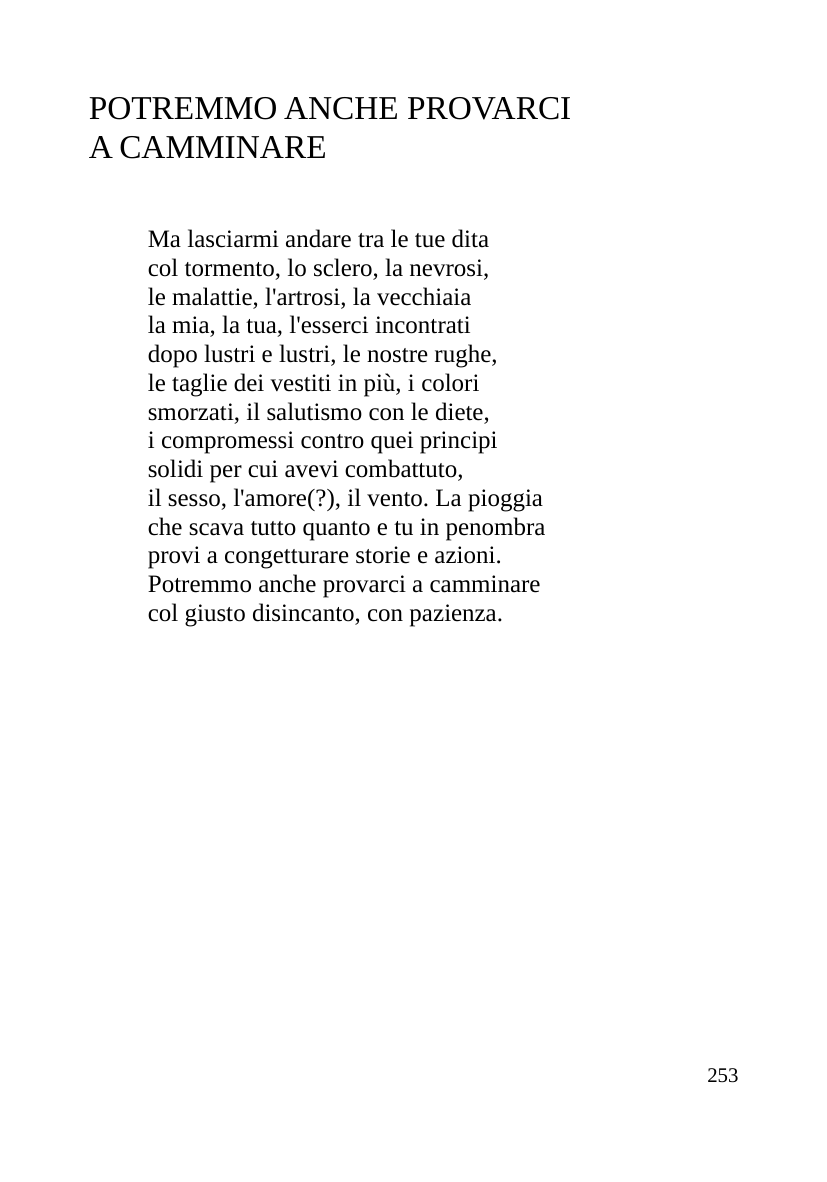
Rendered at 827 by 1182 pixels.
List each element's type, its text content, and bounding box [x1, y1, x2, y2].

text le malattie, l'artrosi, la vecchiaia [148, 282, 738, 311]
text Ma lasciarmi andare tra le tue dita [148, 224, 738, 253]
text Potremmo anche provarci a camminare [148, 569, 738, 598]
text smorzati, il salutismo con le diete, [148, 397, 738, 426]
text i compromessi contro quei principi [148, 426, 738, 454]
text la mia, la tua, l'esserci incontrati [148, 311, 738, 339]
text POTREMMO ANCHE PROVARCI A CAMMINARE [88, 88, 738, 165]
text solidi per cui avevi combattuto, [148, 454, 738, 483]
text provi a congetturare storie e azioni. [148, 541, 738, 569]
text le taglie dei vestiti in più, i colori [148, 368, 738, 397]
text il sesso, l'amore(?), il vento. La pioggia [148, 483, 738, 512]
text col giusto disincanto, con pazienza. [148, 598, 738, 627]
text che scava tutto quanto e tu in penombra [148, 512, 738, 541]
text col tormento, lo sclero, la nevrosi, [148, 253, 738, 282]
text dopo lustri e lustri, le nostre rughe, [148, 339, 738, 368]
